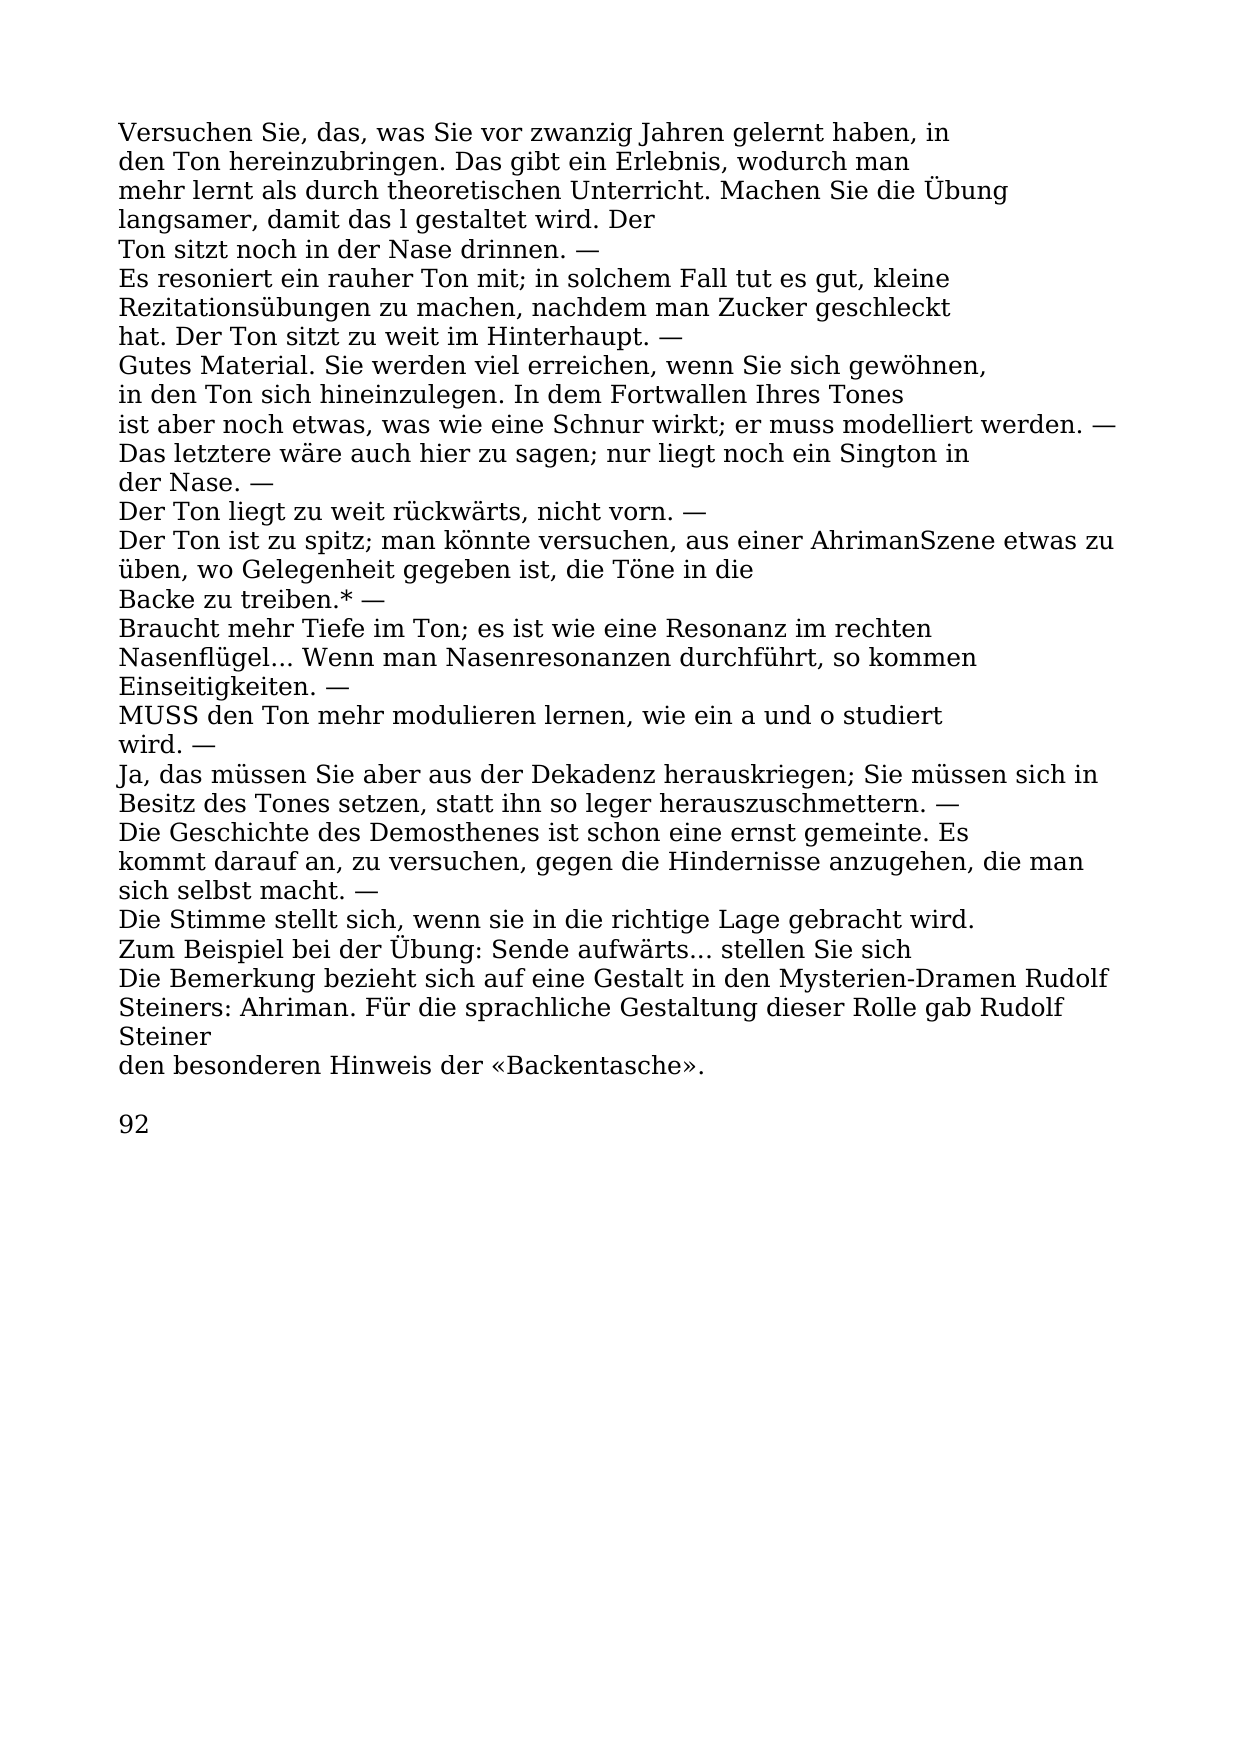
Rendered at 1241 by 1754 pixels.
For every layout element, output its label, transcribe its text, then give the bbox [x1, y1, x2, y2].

text Ja, das müssen Sie aber aus der Dekadenz herauskriegen; Sie müssen sich in Besitz des Tones setzen, statt ihn so leger herauszuschmettern. — [118, 760, 1122, 818]
text Der Ton liegt zu weit rückwärts, nicht vorn. — [118, 497, 1122, 526]
text Zum Beispiel bei der Übung: Sende aufwärts... stellen Sie sich [118, 935, 1122, 964]
text MUSS den Ton mehr modulieren lernen, wie ein a und o studiert [118, 701, 1122, 731]
text den besonderen Hinweis der «Backentasche». [118, 1051, 1122, 1081]
text Backe zu treiben.* — [118, 585, 1122, 614]
text den Ton hereinzubringen. Das gibt ein Erlebnis, wodurch man [118, 147, 1122, 176]
text Ton sitzt noch in der Nase drinnen. — [118, 235, 1122, 264]
text ist aber noch etwas, was wie eine Schnur wirkt; er muss modelliert werden. — [118, 410, 1122, 439]
text Das letztere wäre auch hier zu sagen; nur liegt noch ein Sington in [118, 439, 1122, 468]
text Braucht mehr Tiefe im Ton; es ist wie eine Resonanz im rechten [118, 614, 1122, 643]
text Versuchen Sie, das, was Sie vor zwanzig Jahren gelernt haben, in [118, 118, 1122, 147]
text der Nase. — [118, 468, 1122, 497]
text Rezitationsübungen zu machen, nachdem man Zucker geschleckt [118, 293, 1122, 322]
text Gutes Material. Sie werden viel erreichen, wenn Sie sich gewöhnen, [118, 351, 1122, 381]
text hat. Der Ton sitzt zu weit im Hinterhaupt. — [118, 322, 1122, 351]
text Die Bemerkung bezieht sich auf eine Gestalt in den Mysterien-Dramen Rudolf [118, 964, 1122, 993]
text 92 [118, 1110, 1122, 1139]
text Es resoniert ein rauher Ton mit; in solchem Fall tut es gut, kleine [118, 264, 1122, 293]
text Die Geschichte des Demosthenes ist schon eine ernst gemeinte. Es [118, 818, 1122, 847]
text Die Stimme stellt sich, wenn sie in die richtige Lage gebracht wird. [118, 906, 1122, 935]
text mehr lernt als durch theoretischen Unterricht. Machen Sie die Übung langsamer, damit das l gestaltet wird. Der [118, 176, 1122, 235]
text kommt darauf an, zu versuchen, gegen die Hindernisse anzugehen, die man sich selbst macht. — [118, 847, 1122, 906]
text Nasenflügel... Wenn man Nasenresonanzen durchführt, so kommen Einseitigkeiten. — [118, 643, 1122, 701]
text Der Ton ist zu spitz; man könnte versuchen, aus einer AhrimanSzene etwas zu üben, wo Gelegenheit gegeben ist, die Töne in die [118, 526, 1122, 585]
text in den Ton sich hineinzulegen. In dem Fortwallen Ihres Tones [118, 381, 1122, 410]
text wird. — [118, 731, 1122, 760]
text Steiners: Ahriman. Für die sprachliche Gestaltung dieser Rolle gab Rudolf Steiner [118, 993, 1122, 1051]
